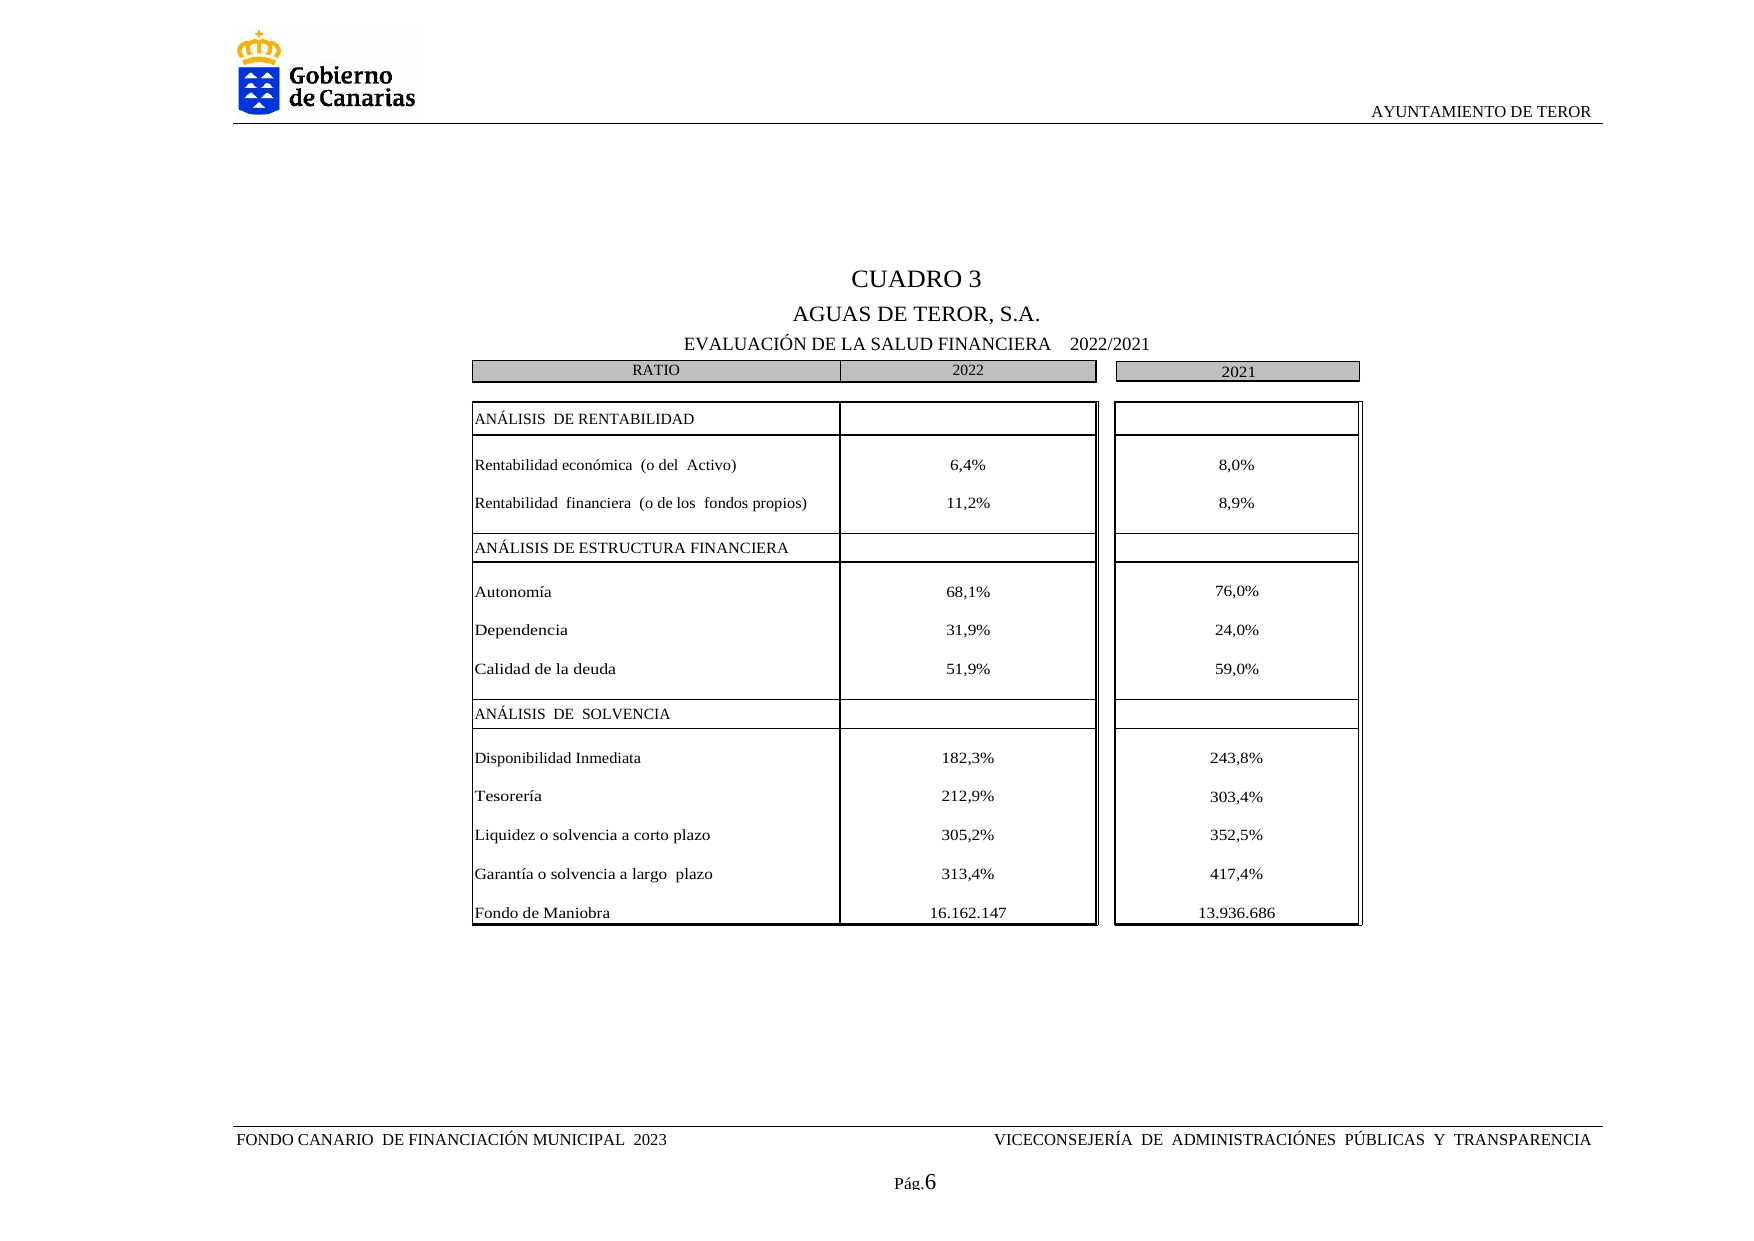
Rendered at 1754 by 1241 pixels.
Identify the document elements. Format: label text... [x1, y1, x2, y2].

table_cell [841, 700, 1095, 727]
text AGUAS DE TEROR, S.A. [546, 301, 1287, 326]
table_cell 313,4% [841, 855, 1095, 894]
table_header [1116, 403, 1358, 434]
text EVALUACIÓN DE LA SALUD FINANCIERA 2022/2021 [546, 333, 1288, 354]
table_cell Dependencia [473, 611, 839, 649]
table_header ANÁLISIS DE RENTABILIDAD [473, 403, 839, 434]
table_cell Liquidez o solvencia a corto plazo [473, 816, 839, 855]
table_cell 243,8% 303,4% 352,5% 417,4% 13.936.686 [1116, 729, 1358, 923]
table_cell 6,4% [841, 436, 1095, 483]
table_cell 212,9% [841, 777, 1095, 816]
table_cell Fondo de Maniobra [473, 894, 839, 923]
text 2021 [1221, 363, 1256, 380]
table_cell ANÁLISIS DE ESTRUCTURA FINANCIERA [473, 534, 839, 561]
table_cell Calidad de la deuda [473, 650, 839, 698]
table_cell Rentabilidad financiera (o de los fondos propios) [473, 484, 839, 532]
table_cell 76,0% 24,0% 59,0% [1116, 563, 1358, 698]
table_cell 182,3% [841, 729, 1095, 777]
table_cell 16.162.147 [841, 894, 1095, 923]
table_cell Autonomía [473, 563, 839, 611]
table_cell 68,1% [841, 563, 1095, 611]
table_cell [1116, 534, 1358, 561]
table_cell 11,2% [841, 484, 1095, 532]
table_header [841, 403, 1095, 434]
table_cell 51,9% [841, 650, 1095, 698]
table_cell [1116, 700, 1358, 727]
table_cell ANÁLISIS DE SOLVENCIA [473, 700, 839, 727]
text CUADRO 3 [546, 264, 1287, 293]
table_cell Disponibilidad Inmediata [473, 729, 839, 777]
table_cell 8,0% 8,9% [1116, 436, 1358, 532]
picture [236, 29, 422, 118]
table_cell 305,2% [841, 816, 1095, 855]
table_cell Tesorería [473, 777, 839, 816]
table_cell Rentabilidad económica (o del Activo) [473, 436, 839, 483]
table_cell [841, 534, 1095, 561]
table_cell 31,9% [841, 611, 1095, 649]
table_cell Garantía o solvencia a largo plazo [473, 855, 839, 894]
